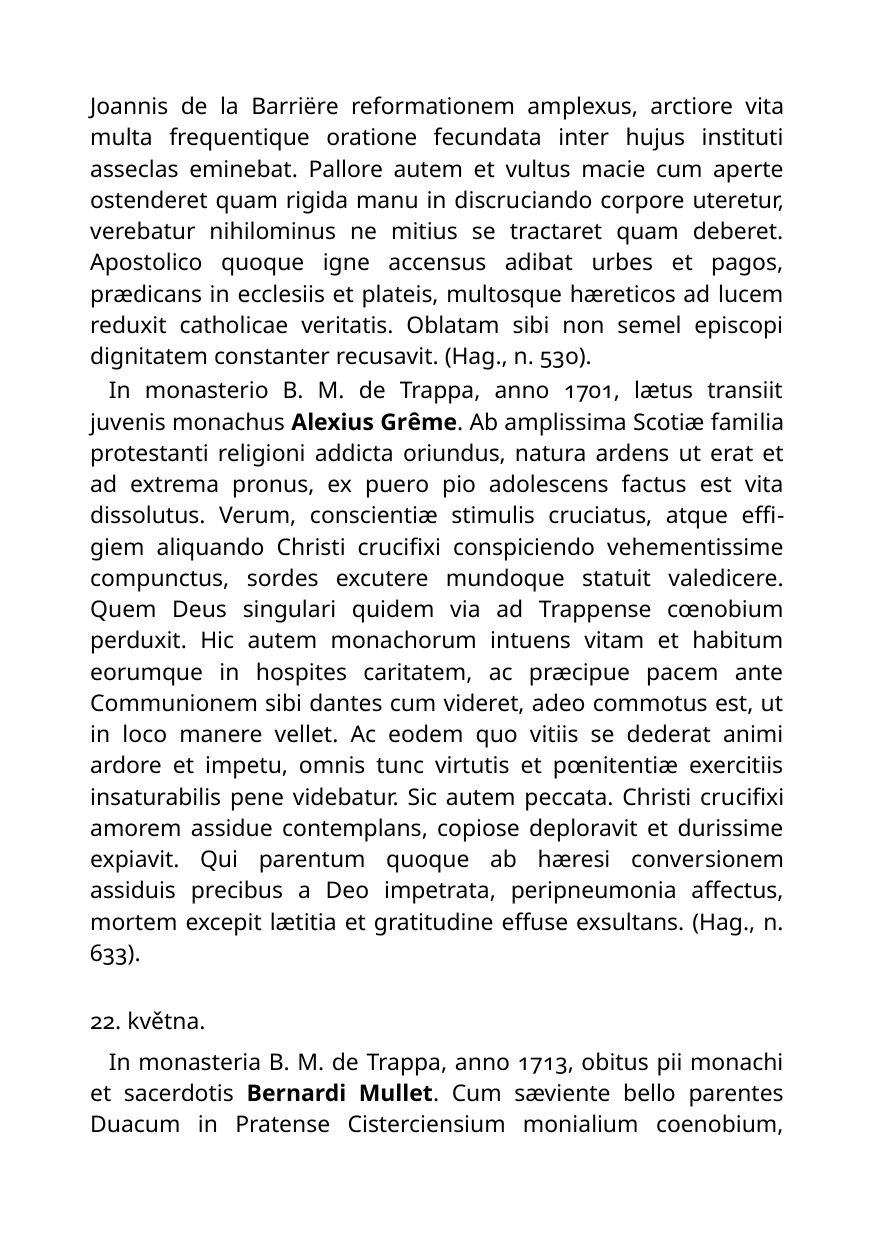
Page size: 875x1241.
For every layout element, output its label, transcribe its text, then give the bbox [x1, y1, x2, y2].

text Joannis de la Barriëre reformationem am­plexus, arctiore vita multa frequentique oratione fecundata inter hujus instituti asseclas eminebat. Pallore autem et vultus macie cum aperte ostenderet quam rigida manu in discru­ciando corpore uteretur, verebatur nihilominus ne mitius se tractaret quam deberet. Apostolico quoque igne accensus adibat urbes et pagos, prædicans in ecclesiis et plateis, multosque hæreticos ad lucem reduxit catholicae veritatis. Oblatam sibi non semel episcopi dignitatem constanter recusavit. (Hag., n. 53o). [90, 90, 784, 371]
text 22. května. [90, 1005, 784, 1037]
text In monasteria B. M. de Trappa, anno 1713, obitus pii monachi et sacerdotis Bernardi Mullet. Cum sæviente bello parentes Duacum in Pratense Cisterciensium monialium coenobium, [90, 1046, 784, 1139]
text In monasterio B. M. de Trappa, anno 1701, lætus transiit juvenis monachus Alexius Grȇme. Ab amplissima Scotiæ fami­lia protestanti religioni addicta oriundus, natura ardens ut erat et ad extrema pronus, ex puero pio adolescens factus est vita dissolutus. Verum, conscientiæ stimulis cruciatus, atque effi­giem aliquando Christi crucifixi conspiciendo vehementissime compunctus, sordes excutere mundoque statuit valedicere. Quem Deus singulari quidem via ad Trappense cœnobium perduxit. Hic autem monachorum intuens vitam et habitum eorumque in hospites caritatem, ac præcipue pacem ante Communionem sibi dantes cum videret, adeo commotus est, ut in loco manere vellet. Ac eodem quo vitiis se dederat animi ardore et impetu, omnis tunc virtutis et pœnitentiæ exercitiis insaturabilis pene videbatur. Sic autem peccata. Christi cru­cifixi amorem assidue contemplans, copiose deploravit et durissime expiavit. Qui parentum quoque ab hæresi conver­sionem assiduis precibus a Deo impetrata, peripneumonia affectus, mortem excepit lætitia et gratitudine effuse exsultans. (Hag., n. 633). [90, 374, 784, 968]
